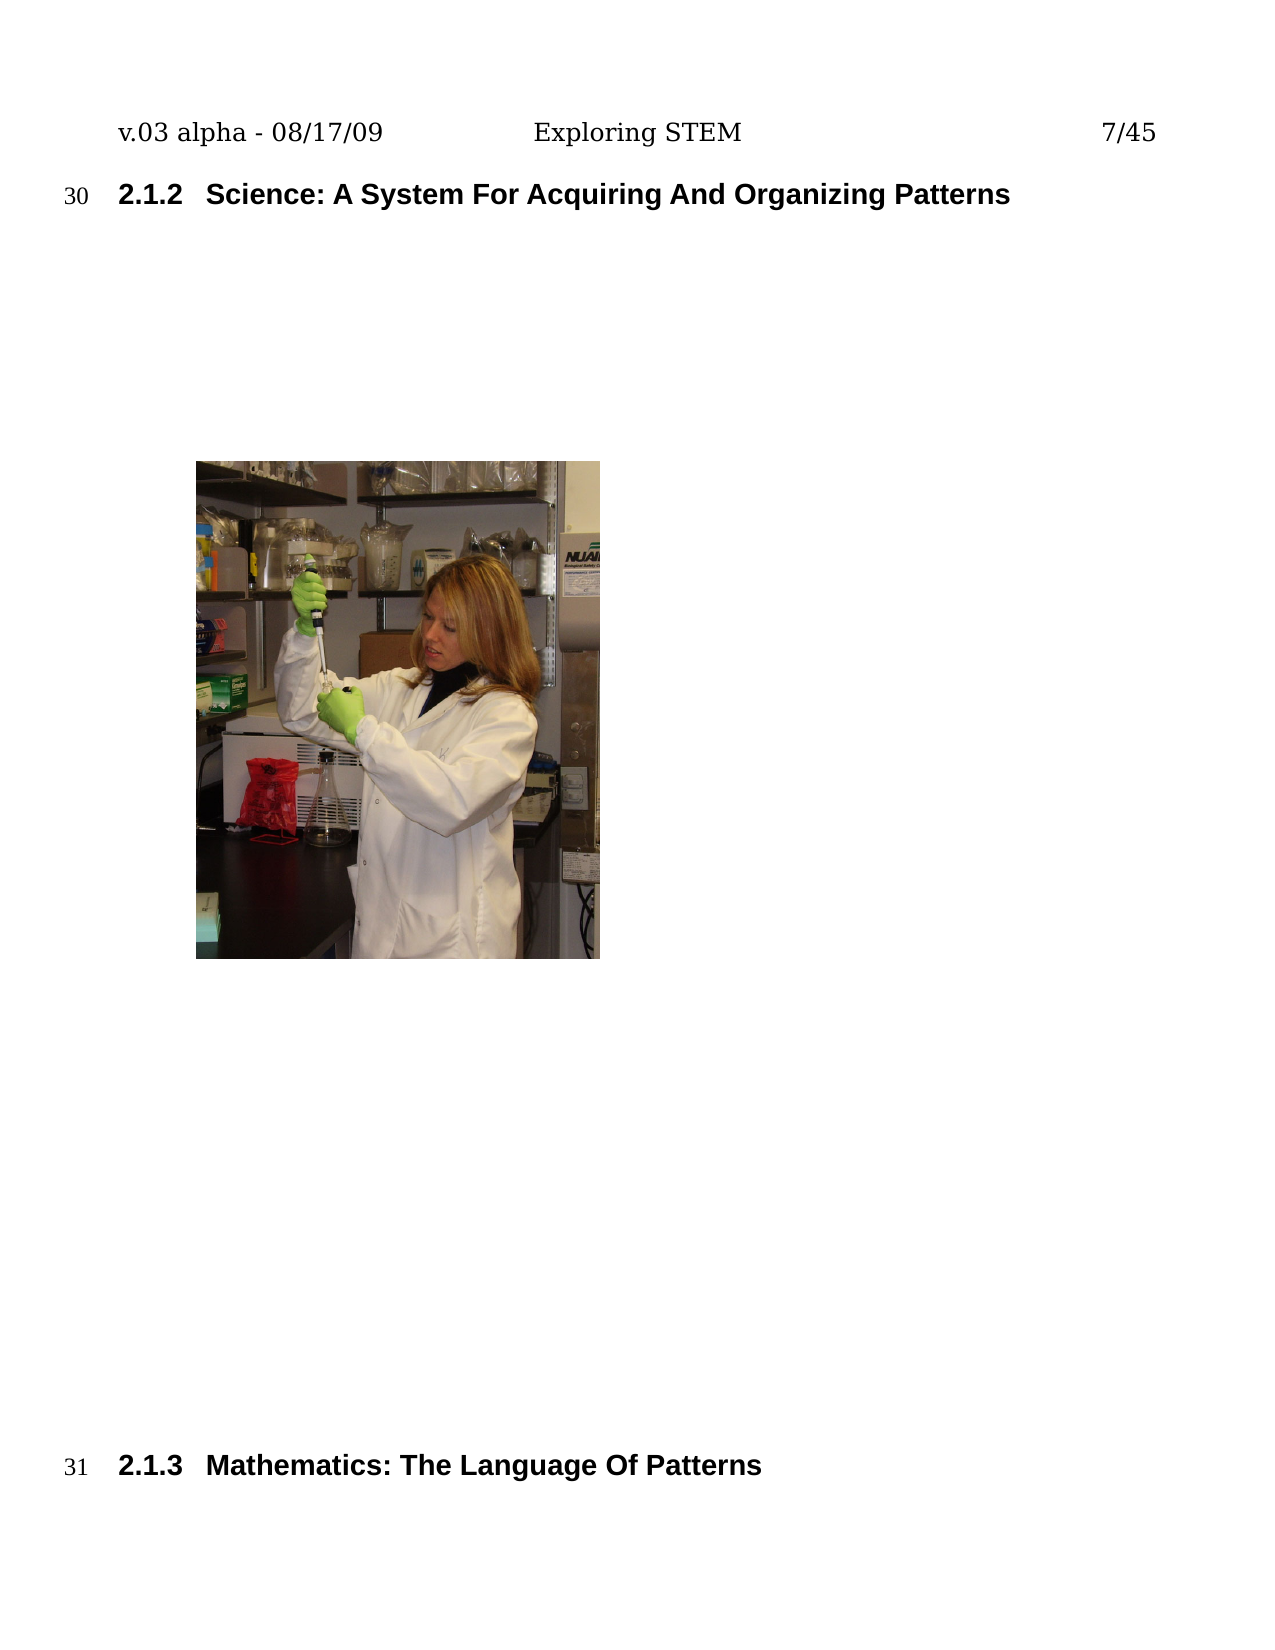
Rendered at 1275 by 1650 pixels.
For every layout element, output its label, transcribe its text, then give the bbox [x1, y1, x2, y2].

subtitle Science: A System For Acquiring And Organizing Patterns [118, 177, 1157, 210]
subtitle Mathematics: The Language Of Patterns [118, 1448, 1157, 1481]
picture [196, 461, 600, 959]
